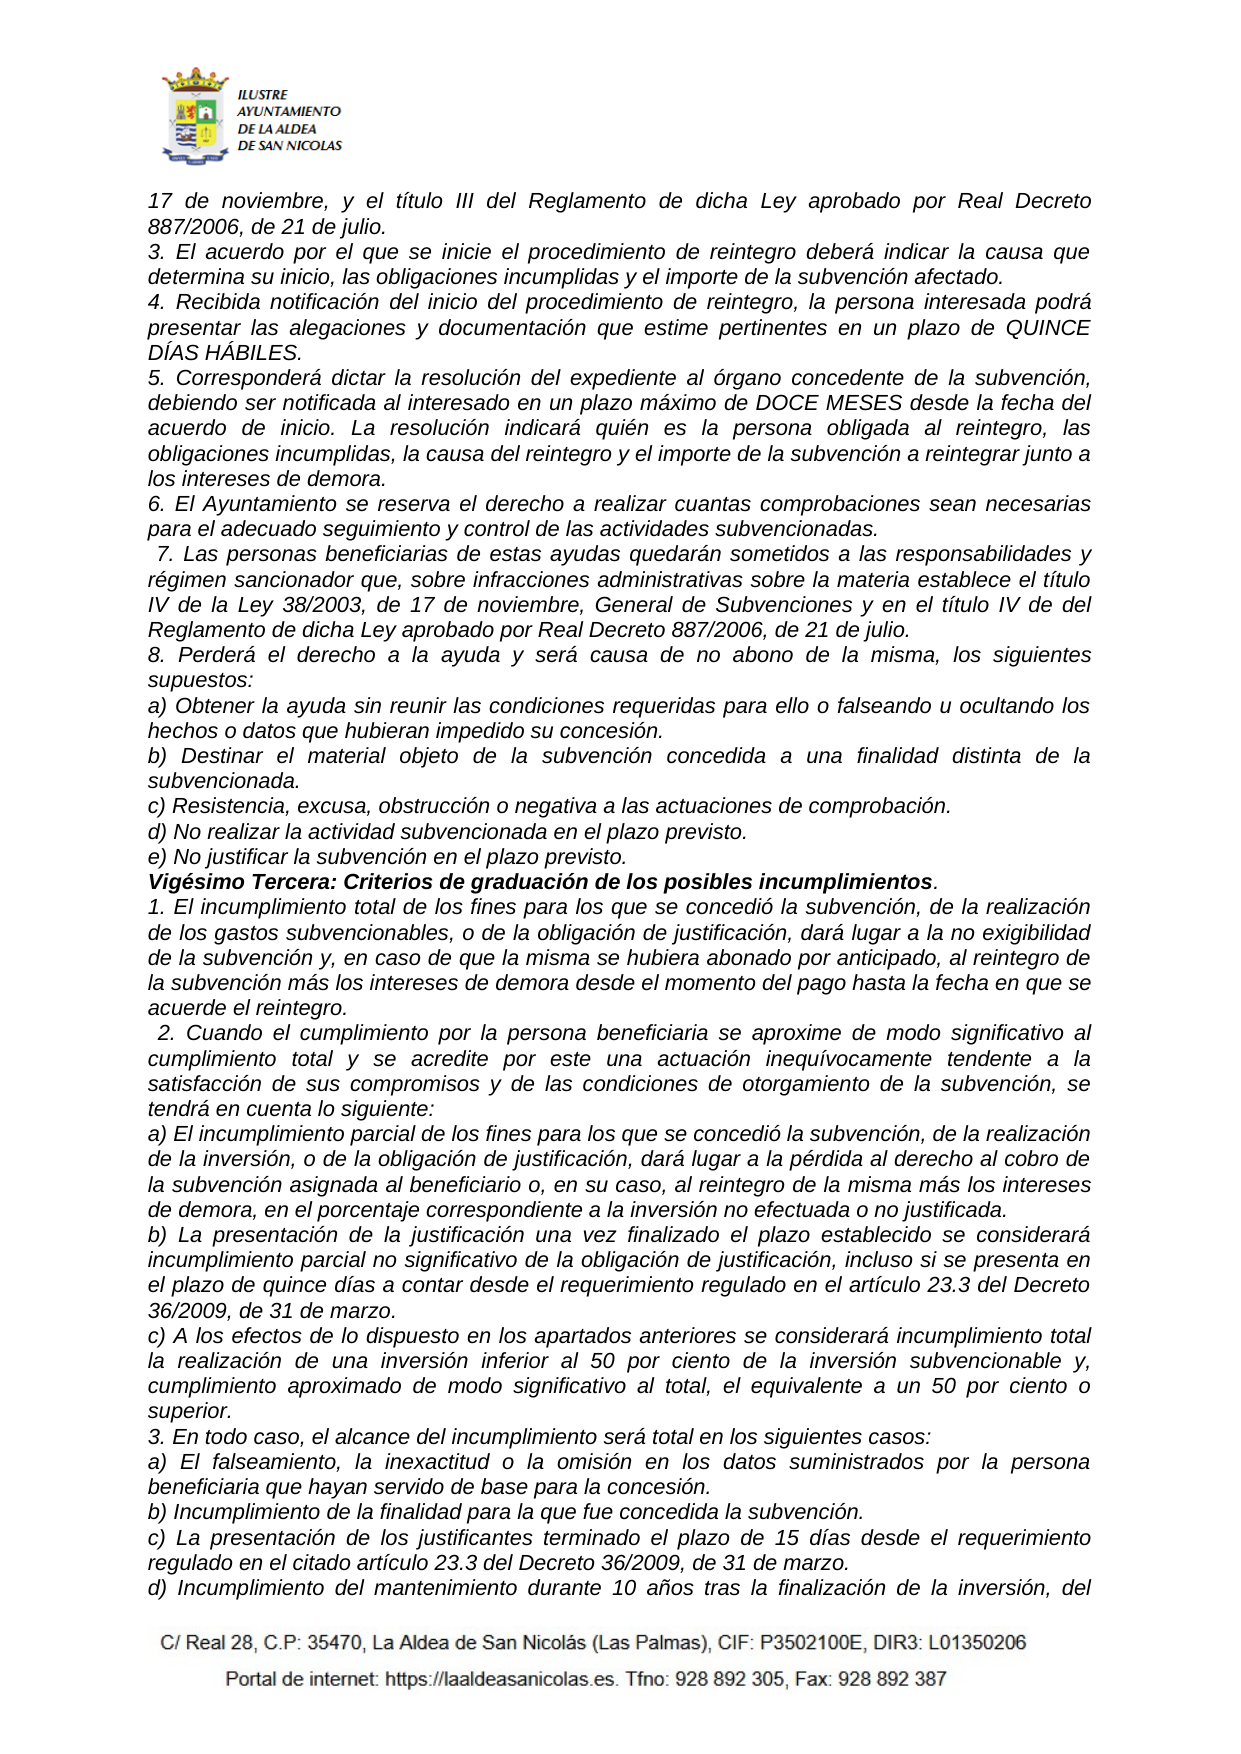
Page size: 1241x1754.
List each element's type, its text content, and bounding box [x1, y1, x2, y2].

text b) La presentación de la justificación una vez finalizado el plazo establecido se considerará incumplimiento parcial no significativo de la obligación de justificación, incluso si se presenta en el plazo de quince días a contar desde el requerimiento regulado en el artículo 23.3 del Decreto 36/2009, de 31 de marzo. [148, 1222, 1093, 1323]
text 5. Corresponderá dictar la resolución del expediente al órgano concedente de la subvención, debiendo ser notificada al interesado en un plazo máximo de DOCE MESES desde la fecha del acuerdo de inicio. La resolución indicará quién es la persona obligada al reintegro, las obligaciones incumplidas, la causa del reintegro y el importe de la subvención a reintegrar junto a los intereses de demora. [148, 365, 1093, 491]
text e) No justificar la subvención en el plazo previsto. [148, 844, 1093, 869]
text a) Obtener la ayuda sin reunir las condiciones requeridas para ello o falseando u ocultando los hechos o datos que hubieran impedido su concesión. [148, 693, 1093, 743]
text d) No realizar la actividad subvencionada en el plazo previsto. [148, 819, 1093, 844]
text 8. Perderá el derecho a la ayuda y será causa de no abono de la misma, los siguientes supuestos: [148, 642, 1093, 693]
text a) El incumplimiento parcial de los fines para los que se concedió la subvención, de la realización de la inversión, o de la obligación de justificación, dará lugar a la pérdida al derecho al cobro de la subvención asignada al beneficiario o, en su caso, al reintegro de la misma más los intereses de demora, en el porcentaje correspondiente a la inversión no efectuada o no justificada. [148, 1121, 1093, 1222]
text 6. El Ayuntamiento se reserva el derecho a realizar cuantas comprobaciones sean necesarias para el adecuado seguimiento y control de las actividades subvencionadas. [148, 491, 1093, 541]
text 4. Recibida notificación del inicio del procedimiento de reintegro, la persona interesada podrá presentar las alegaciones y documentación que estime pertinentes en un plazo de QUINCE DÍAS HÁBILES. [148, 289, 1093, 365]
text b) Destinar el material objeto de la subvención concedida a una finalidad distinta de la subvencionada. [148, 743, 1093, 793]
text d) Incumplimiento del mantenimiento durante 10 años tras la finalización de la inversión, del [148, 1575, 1093, 1600]
text c) A los efectos de lo dispuesto en los apartados anteriores se considerará incumplimiento total la realización de una inversión inferior al 50 por ciento de la inversión subvencionable y, cumplimiento aproximado de modo significativo al total, el equivalente a un 50 por ciento o superior. [148, 1323, 1093, 1424]
text c) Resistencia, excusa, obstrucción o negativa a las actuaciones de comprobación. [148, 793, 1093, 819]
text 3. En todo caso, el alcance del incumplimiento será total en los siguientes casos: [148, 1424, 1093, 1449]
text Vigésimo Tercera: Criterios de graduación de los posibles incumplimientos. [148, 869, 1093, 894]
text b) Incumplimiento de la finalidad para la que fue concedida la subvención. [148, 1499, 1093, 1524]
text 7. Las personas beneficiarias de estas ayudas quedarán sometidos a las responsabilidades y régimen sancionador que, sobre infracciones administrativas sobre la materia establece el título IV de la Ley 38/2003, de 17 de noviembre, General de Subvenciones y en el título IV de del Reglamento de dicha Ley aprobado por Real Decreto 887/2006, de 21 de julio. [148, 541, 1093, 642]
text 2. Cuando el cumplimiento por la persona beneficiaria se aproxime de modo significativo al cumplimiento total y se acredite por este una actuación inequívocamente tendente a la satisfacción de sus compromisos y de las condiciones de otorgamiento de la subvención, se tendrá en cuenta lo siguiente: [148, 1020, 1093, 1121]
text 1. El incumplimiento total de los fines para los que se concedió la subvención, de la realización de los gastos subvencionables, o de la obligación de justificación, dará lugar a la no exigibilidad de la subvención y, en caso de que la misma se hubiera abonado por anticipado, al reintegro de la subvención más los intereses de demora desde el momento del pago hasta la fecha en que se acuerde el reintegro. [148, 894, 1093, 1020]
text a) El falseamiento, la inexactitud o la omisión en los datos suministrados por la persona beneficiaria que hayan servido de base para la concesión. [148, 1449, 1093, 1499]
text 17 de noviembre, y el título III del Reglamento de dicha Ley aprobado por Real Decreto 887/2006, de 21 de julio. [148, 188, 1093, 239]
picture [148, 59, 358, 173]
text c) La presentación de los justificantes terminado el plazo de 15 días desde el requerimiento regulado en el citado artículo 23.3 del Decreto 36/2009, de 31 de marzo. [148, 1524, 1093, 1575]
picture [148, 1626, 1034, 1695]
text 3. El acuerdo por el que se inicie el procedimiento de reintegro deberá indicar la causa que determina su inicio, las obligaciones incumplidas y el importe de la subvención afectado. [148, 239, 1093, 289]
